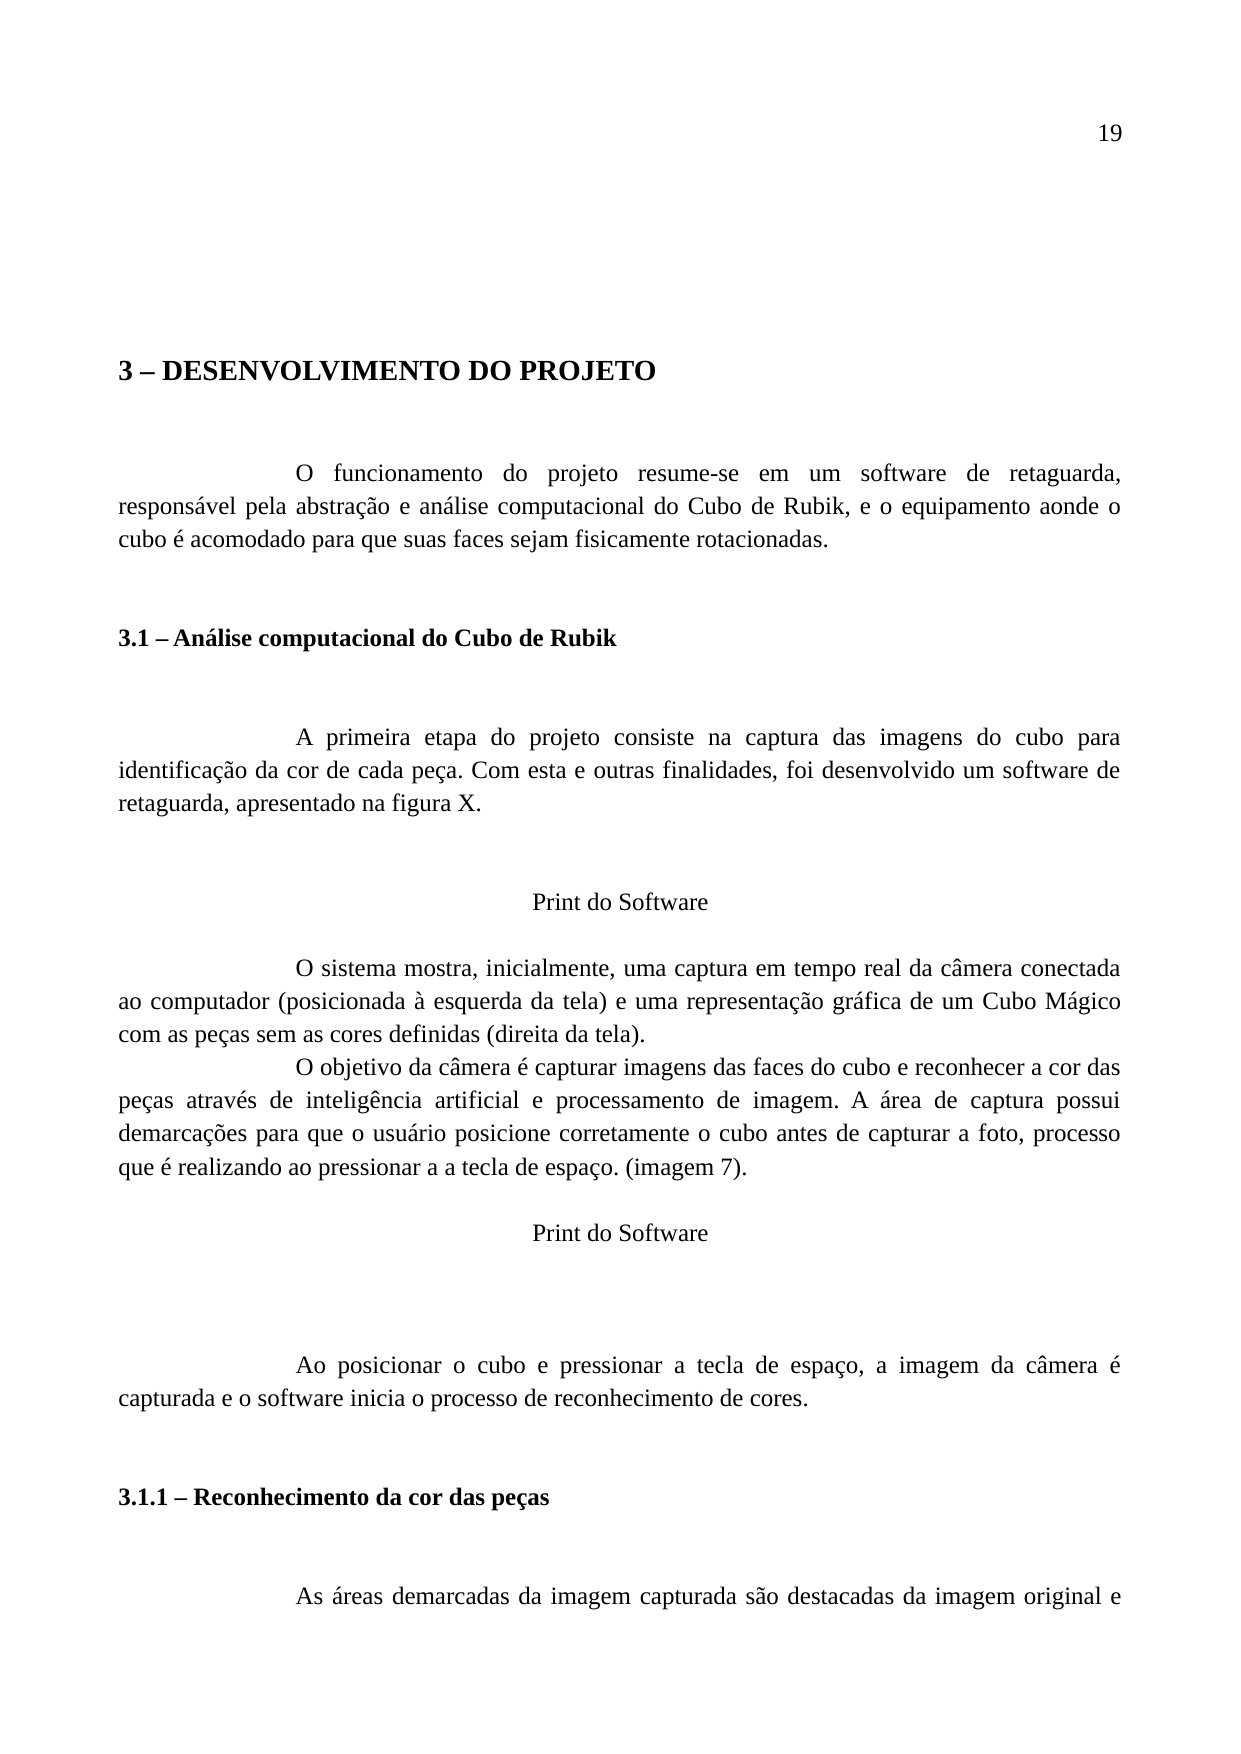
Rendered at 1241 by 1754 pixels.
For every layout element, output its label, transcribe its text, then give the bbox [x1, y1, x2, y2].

text As áreas demarcadas da imagem capturada são destacadas da imagem original e [118, 1581, 1122, 1609]
text Print do Software [118, 1218, 1122, 1246]
text 3.1.1 – Reconhecimento da cor das peças [118, 1482, 1122, 1511]
text O sistema mostra, inicialmente, uma captura em tempo real da câmera conectada ao computador (posicionada à esquerda da tela) e uma representação gráfica de um Cubo Mágico com as peças sem as cores definidas (direita da tela). [118, 953, 1122, 1048]
text O funcionamento do projeto resume-se em um software de retaguarda, responsável pela abstração e análise computacional do Cubo de Rubik, e o equipamento aonde o cubo é acomodado para que suas faces sejam fisicamente rotacionadas. [118, 458, 1122, 553]
text 3.1 – Análise computacional do Cubo de Rubik [118, 623, 1122, 652]
text A primeira etapa do projeto consiste na captura das imagens do cubo para identificação da cor de cada peça. Com esta e outras finalidades, foi desenvolvido um software de retaguarda, apresentado na figura X. [118, 722, 1122, 817]
text 3 – DESENVOLVIMENTO DO PROJETO [118, 353, 1122, 387]
text Print do Software [118, 887, 1122, 916]
text Ao posicionar o cubo e pressionar a tecla de espaço, a imagem da câmera é capturada e o software inicia o processo de reconhecimento de cores. [118, 1350, 1122, 1411]
text O objetivo da câmera é capturar imagens das faces do cubo e reconhecer a cor das peças através de inteligência artificial e processamento de imagem. A área de captura possui demarcações para que o usuário posicione corretamente o cubo antes de capturar a foto, processo que é realizando ao pressionar a a tecla de espaço. (imagem 7). [118, 1052, 1122, 1180]
